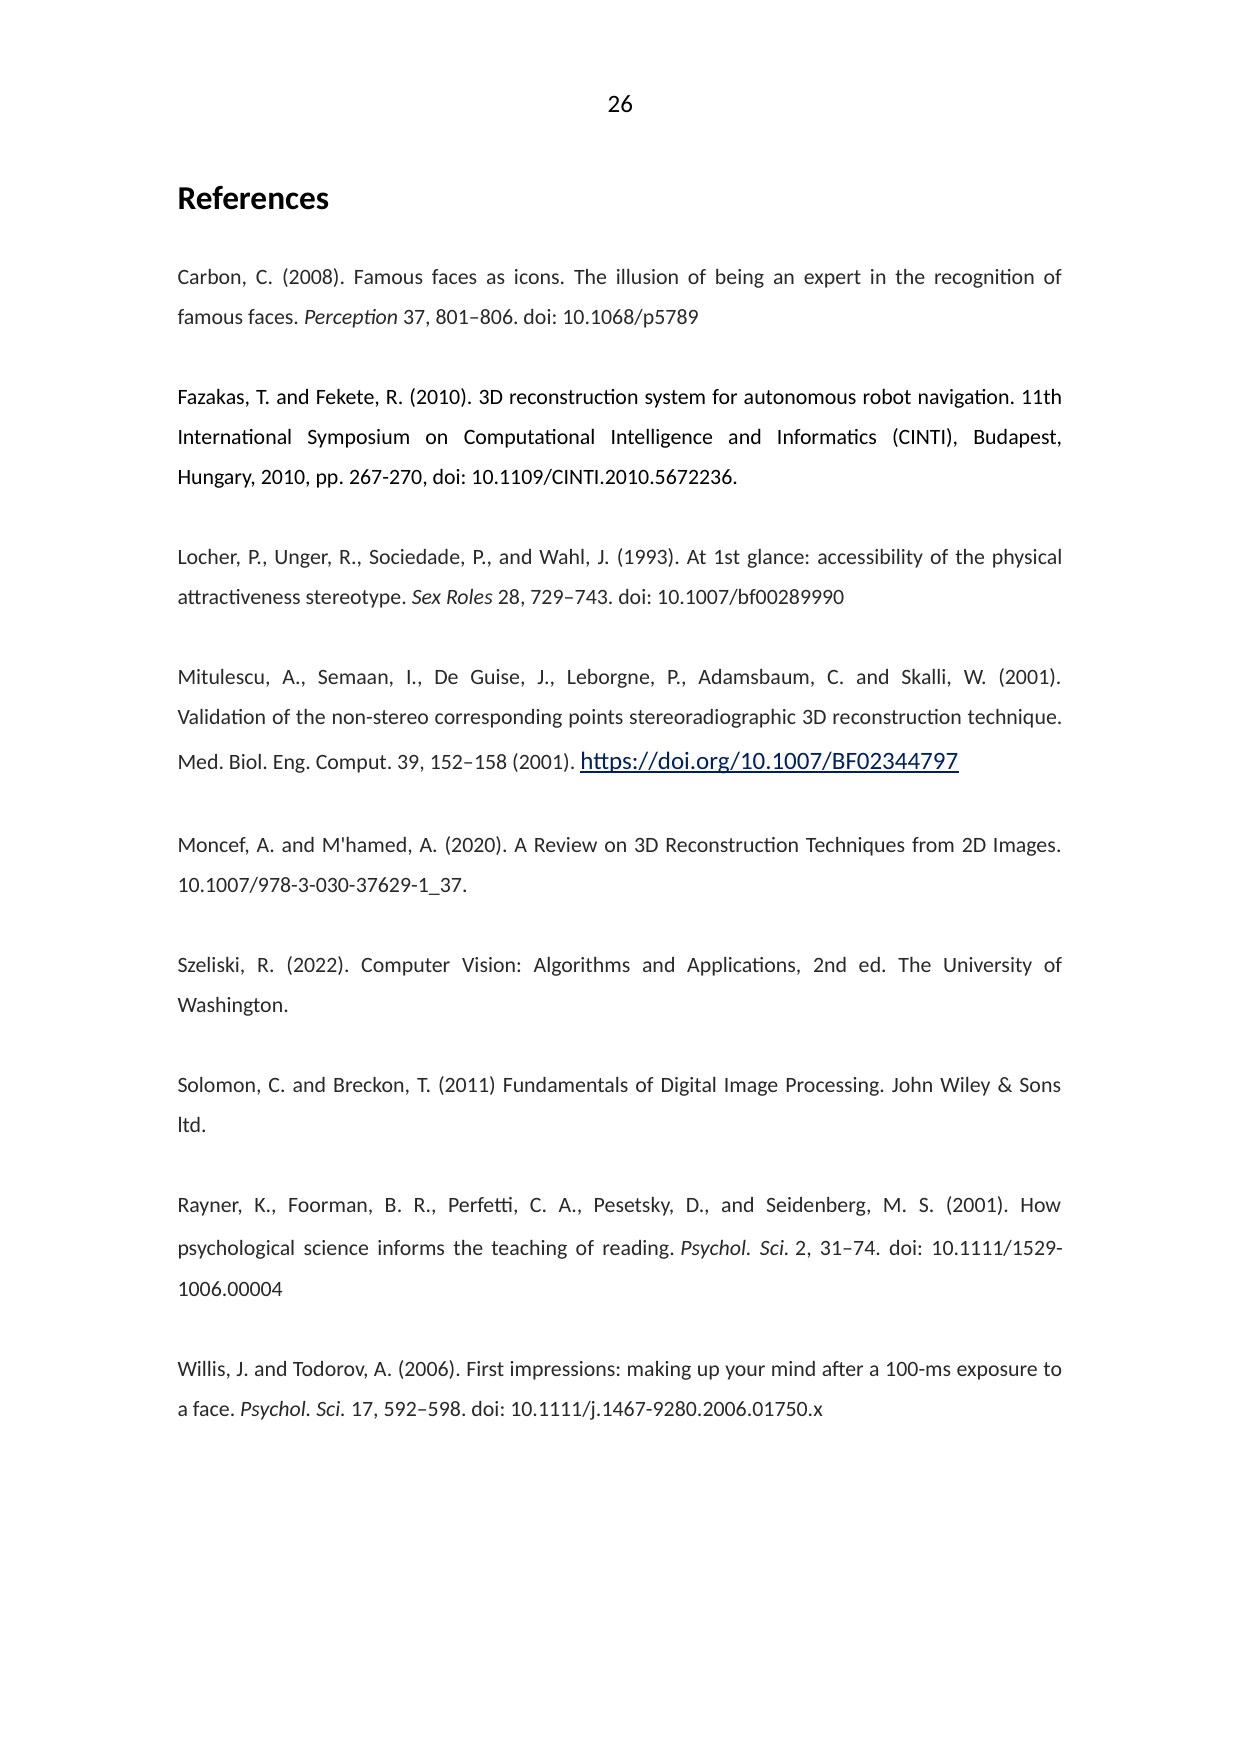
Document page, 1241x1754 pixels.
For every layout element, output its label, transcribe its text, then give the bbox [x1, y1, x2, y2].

text Solomon, C. and Breckon, T. (2011) Fundamentals of Digital Image Processing. John Wiley & Sons ltd. [177, 1071, 1063, 1137]
text Moncef, A. and M'hamed, A. (2020). A Review on 3D Reconstruction Techniques from 2D Images. 10.1007/978-3-030-37629-1_37. [177, 831, 1063, 897]
subtitle References [177, 177, 1063, 218]
text Fazakas, T. and Fekete, R. (2010). 3D reconstruction system for autonomous robot navigation. 11th International Symposium on Computational Intelligence and Informatics (CINTI), Budapest, Hungary, 2010, pp. 267-270, doi: 10.1109/CINTI.2010.5672236. [177, 383, 1063, 490]
text Carbon, C. (2008). Famous faces as icons. The illusion of being an expert in the recognition of famous faces. Perception 37, 801–806. doi: 10.1068/p5789 [177, 263, 1063, 330]
text Locher, P., Unger, R., Sociedade, P., and Wahl, J. (1993). At 1st glance: accessibility of the physical attractiveness stereotype. Sex Roles 28, 729–743. doi: 10.1007/bf00289990 [177, 543, 1063, 610]
text Willis, J. and Todorov, A. (2006). First impressions: making up your mind after a 100-ms exposure to a face. Psychol. Sci. 17, 592–598. doi: 10.1111/j.1467-9280.2006.01750.x [177, 1355, 1063, 1421]
text Rayner, K., Foorman, B. R., Perfetti, C. A., Pesetsky, D., and Seidenberg, M. S. (2001). How psychological science informs the teaching of reading. Psychol. Sci. 2, 31–74. doi: 10.1111/1529-1006.00004 [177, 1191, 1063, 1301]
text Mitulescu, A., Semaan, I., De Guise, J., Leborgne, P., Adamsbaum, C. and Skalli, W. (2001). Validation of the non-stereo corresponding points stereoradiographic 3D reconstruction technique. Med. Biol. Eng. Comput. 39, 152–158 (2001). https://doi.org/10.1007/BF02344797 [177, 663, 1063, 776]
text Szeliski, R. (2022). Computer Vision: Algorithms and Applications, 2nd ed. The University of Washington. [177, 951, 1063, 1017]
